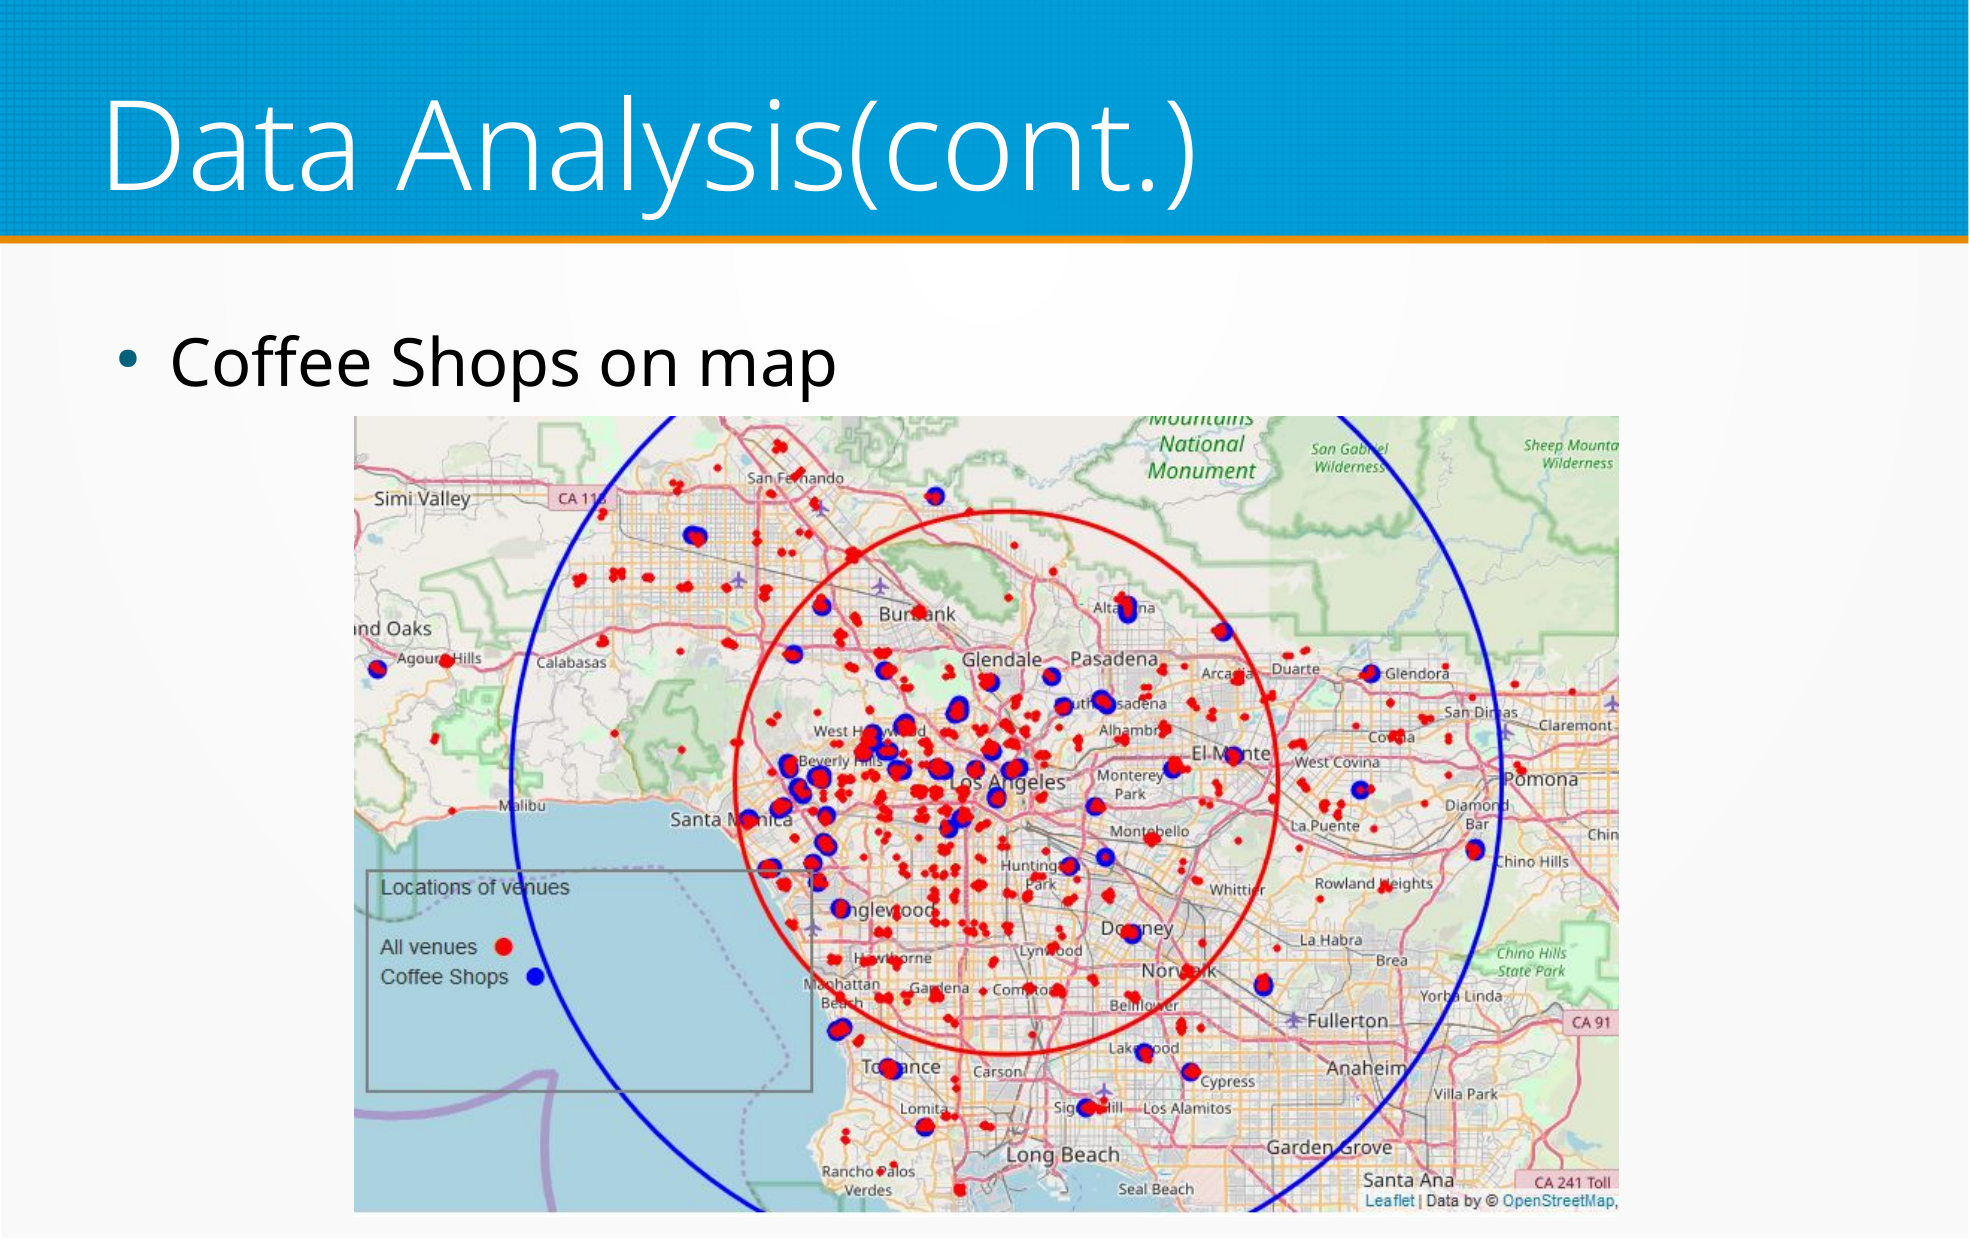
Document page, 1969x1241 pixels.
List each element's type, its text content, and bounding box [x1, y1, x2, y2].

picture [0, 236, 1969, 1241]
list Coffee Shops on map [98, 315, 1451, 1081]
title Data Analysis(cont.) [98, 19, 1870, 227]
